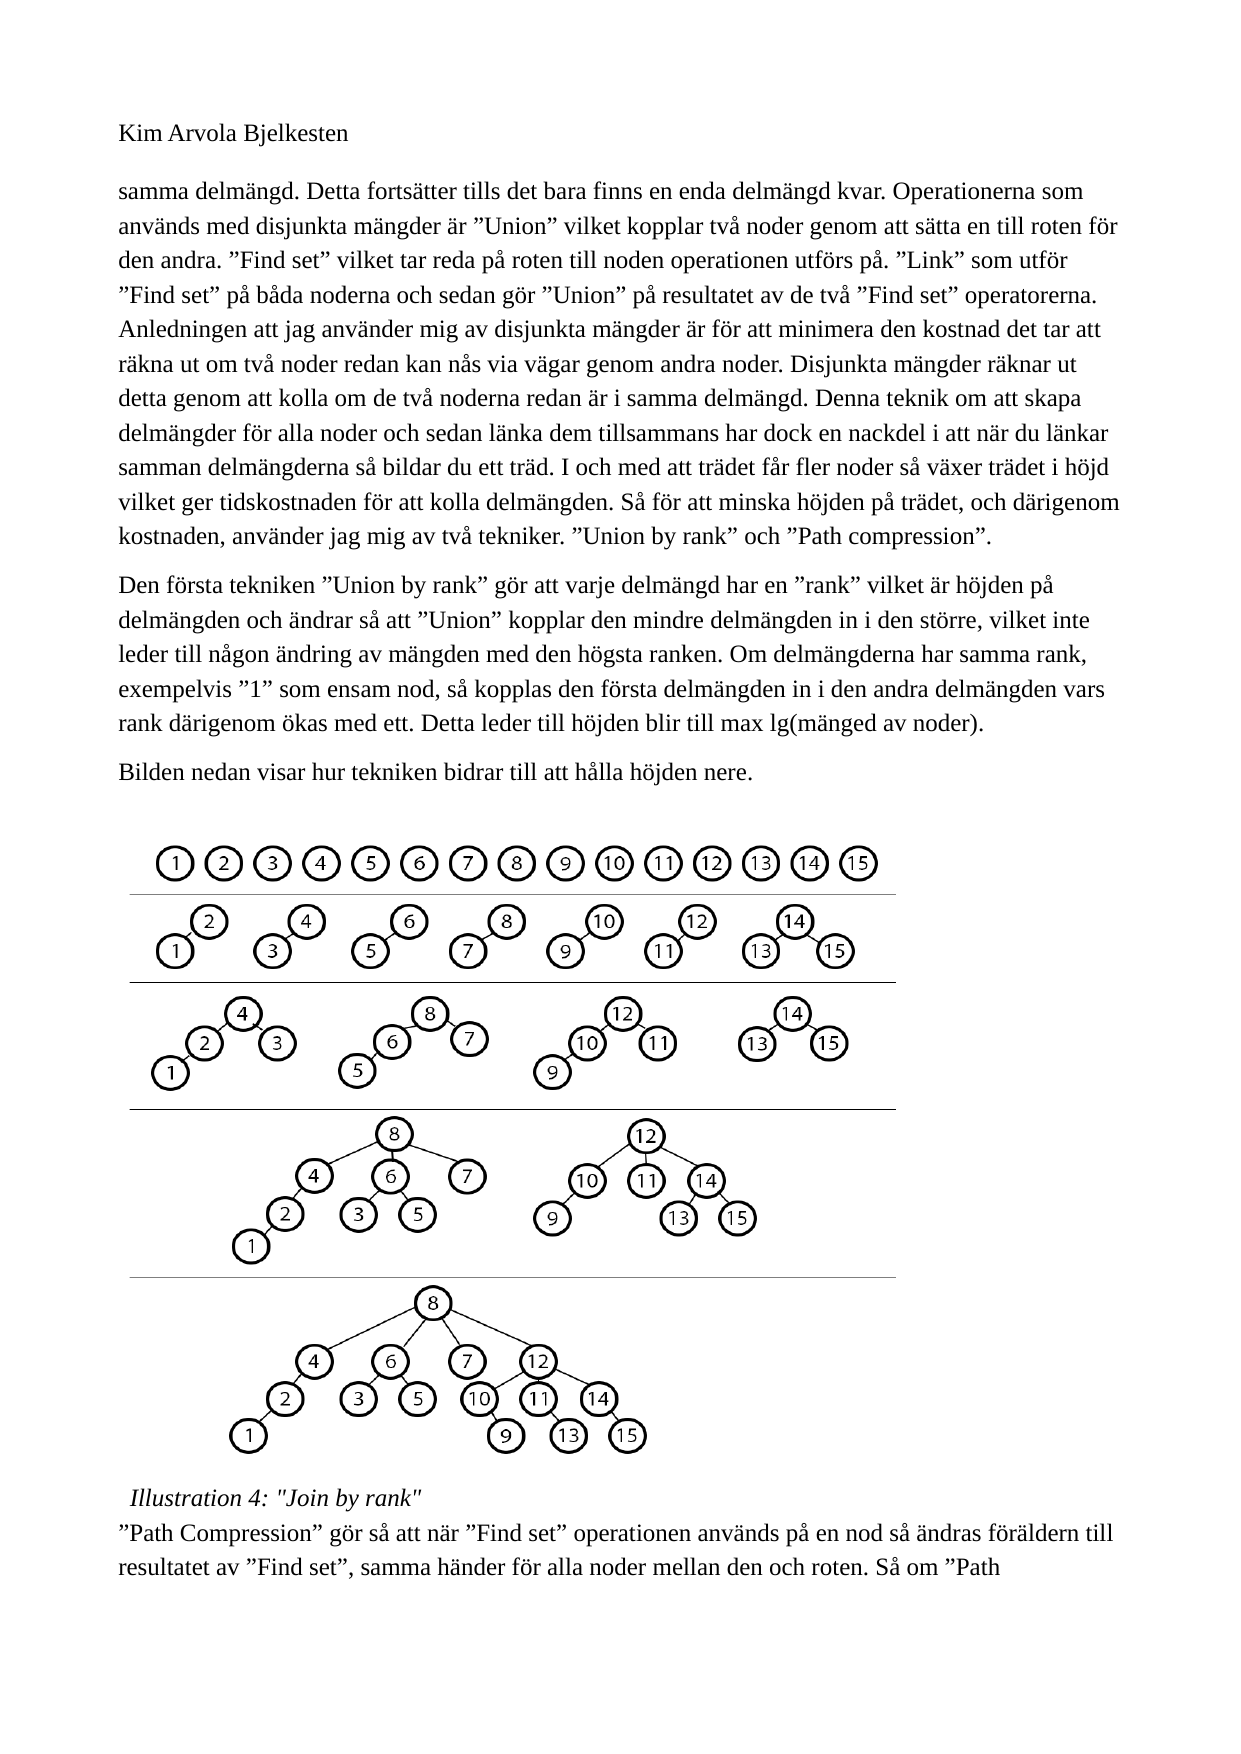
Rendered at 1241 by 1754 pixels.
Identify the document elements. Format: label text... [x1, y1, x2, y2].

text [129, 823, 896, 835]
text ”Path Compression” gör så att när ”Find set” operationen används på en nod så ändras föräldern till resultatet av ”Find set”, samma händer för alla noder mellan den och roten. Så om ”Path [118, 806, 1122, 1581]
text Bilden nedan visar hur tekniken bidrar till att hålla höjden nere. [118, 757, 1122, 786]
text Illustration 4: "Join by rank" [129, 1484, 896, 1512]
text Den första tekniken ”Union by rank” gör att varje delmängd har en ”rank” vilket är höjden på delmängden och ändrar så att ”Union” kopplar den mindre delmängden in i den större, vilket inte leder till någon ändring av mängden med den högsta ranken. Om delmängderna har samma rank, exempelvis ”1” som ensam nod, så kopplas den första delmängden in i den andra delmängden vars rank därigenom ökas med ett. Detta leder till höjden blir till max lg(mänged av noder). [118, 570, 1122, 737]
text samma delmängd. Detta fortsätter tills det bara finns en enda delmängd kvar. Operationerna som används med disjunkta mängder är ”Union” vilket kopplar två noder genom att sätta en till roten för den andra. ”Find set” vilket tar reda på roten till noden operationen utförs på. ”Link” som utför ”Find set” på båda noderna och sedan gör ”Union” på resultatet av de två ”Find set” operatorerna. Anledningen att jag använder mig av disjunkta mängder är för att minimera den kostnad det tar att räkna ut om två noder redan kan nås via vägar genom andra noder. Disjunkta mängder räknar ut detta genom att kolla om de två noderna redan är i samma delmängd. Denna teknik om att skapa delmängder för alla noder och sedan länka dem tillsammans har dock en nackdel i att när du länkar samman delmängderna så bildar du ett träd. I och med att trädet får fler noder så växer trädet i höjd vilket ger tidskostnaden för att kolla delmängden. Så för att minska höjden på trädet, och därigenom kostnaden, använder jag mig av två tekniker. ”Union by rank” och ”Path compression”. [118, 176, 1122, 550]
picture [129, 835, 896, 1484]
